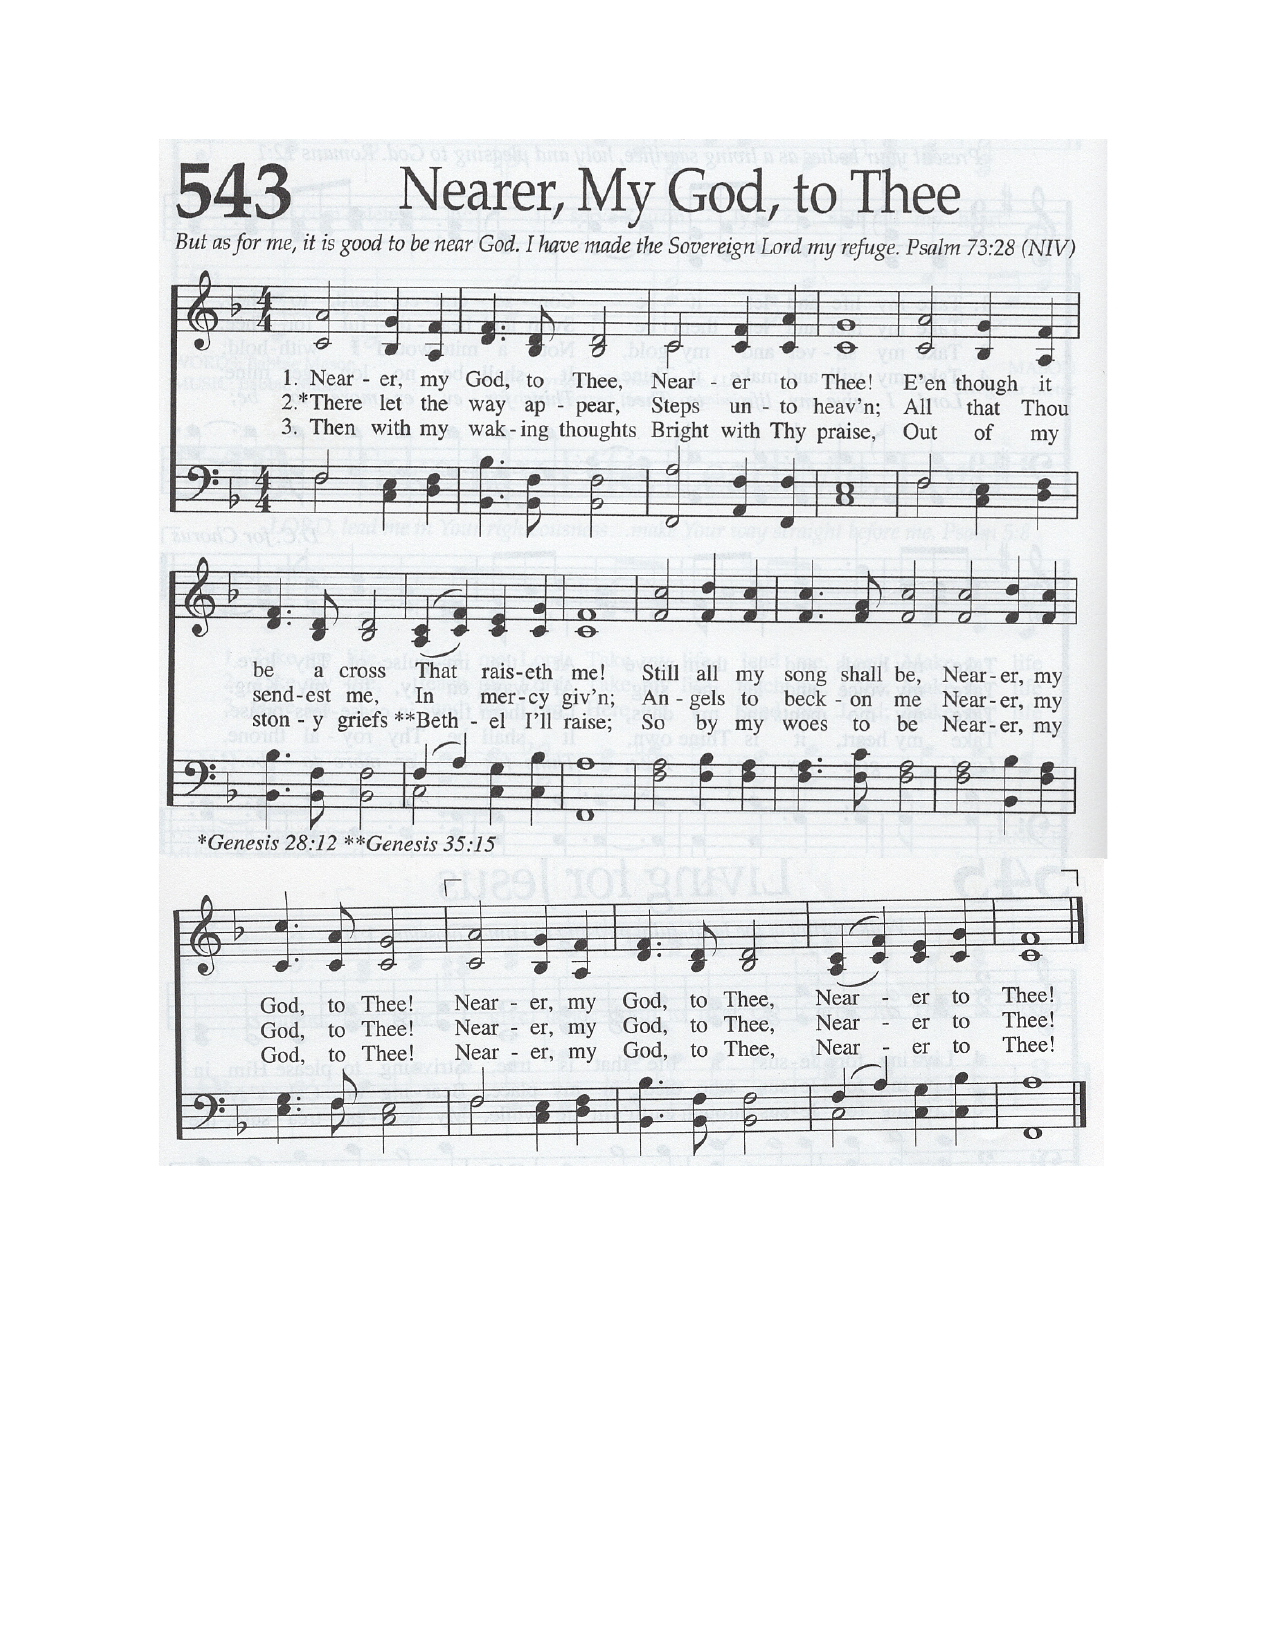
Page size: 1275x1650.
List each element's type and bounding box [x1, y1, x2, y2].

picture [807, 875, 1104, 944]
picture [158, 545, 854, 776]
